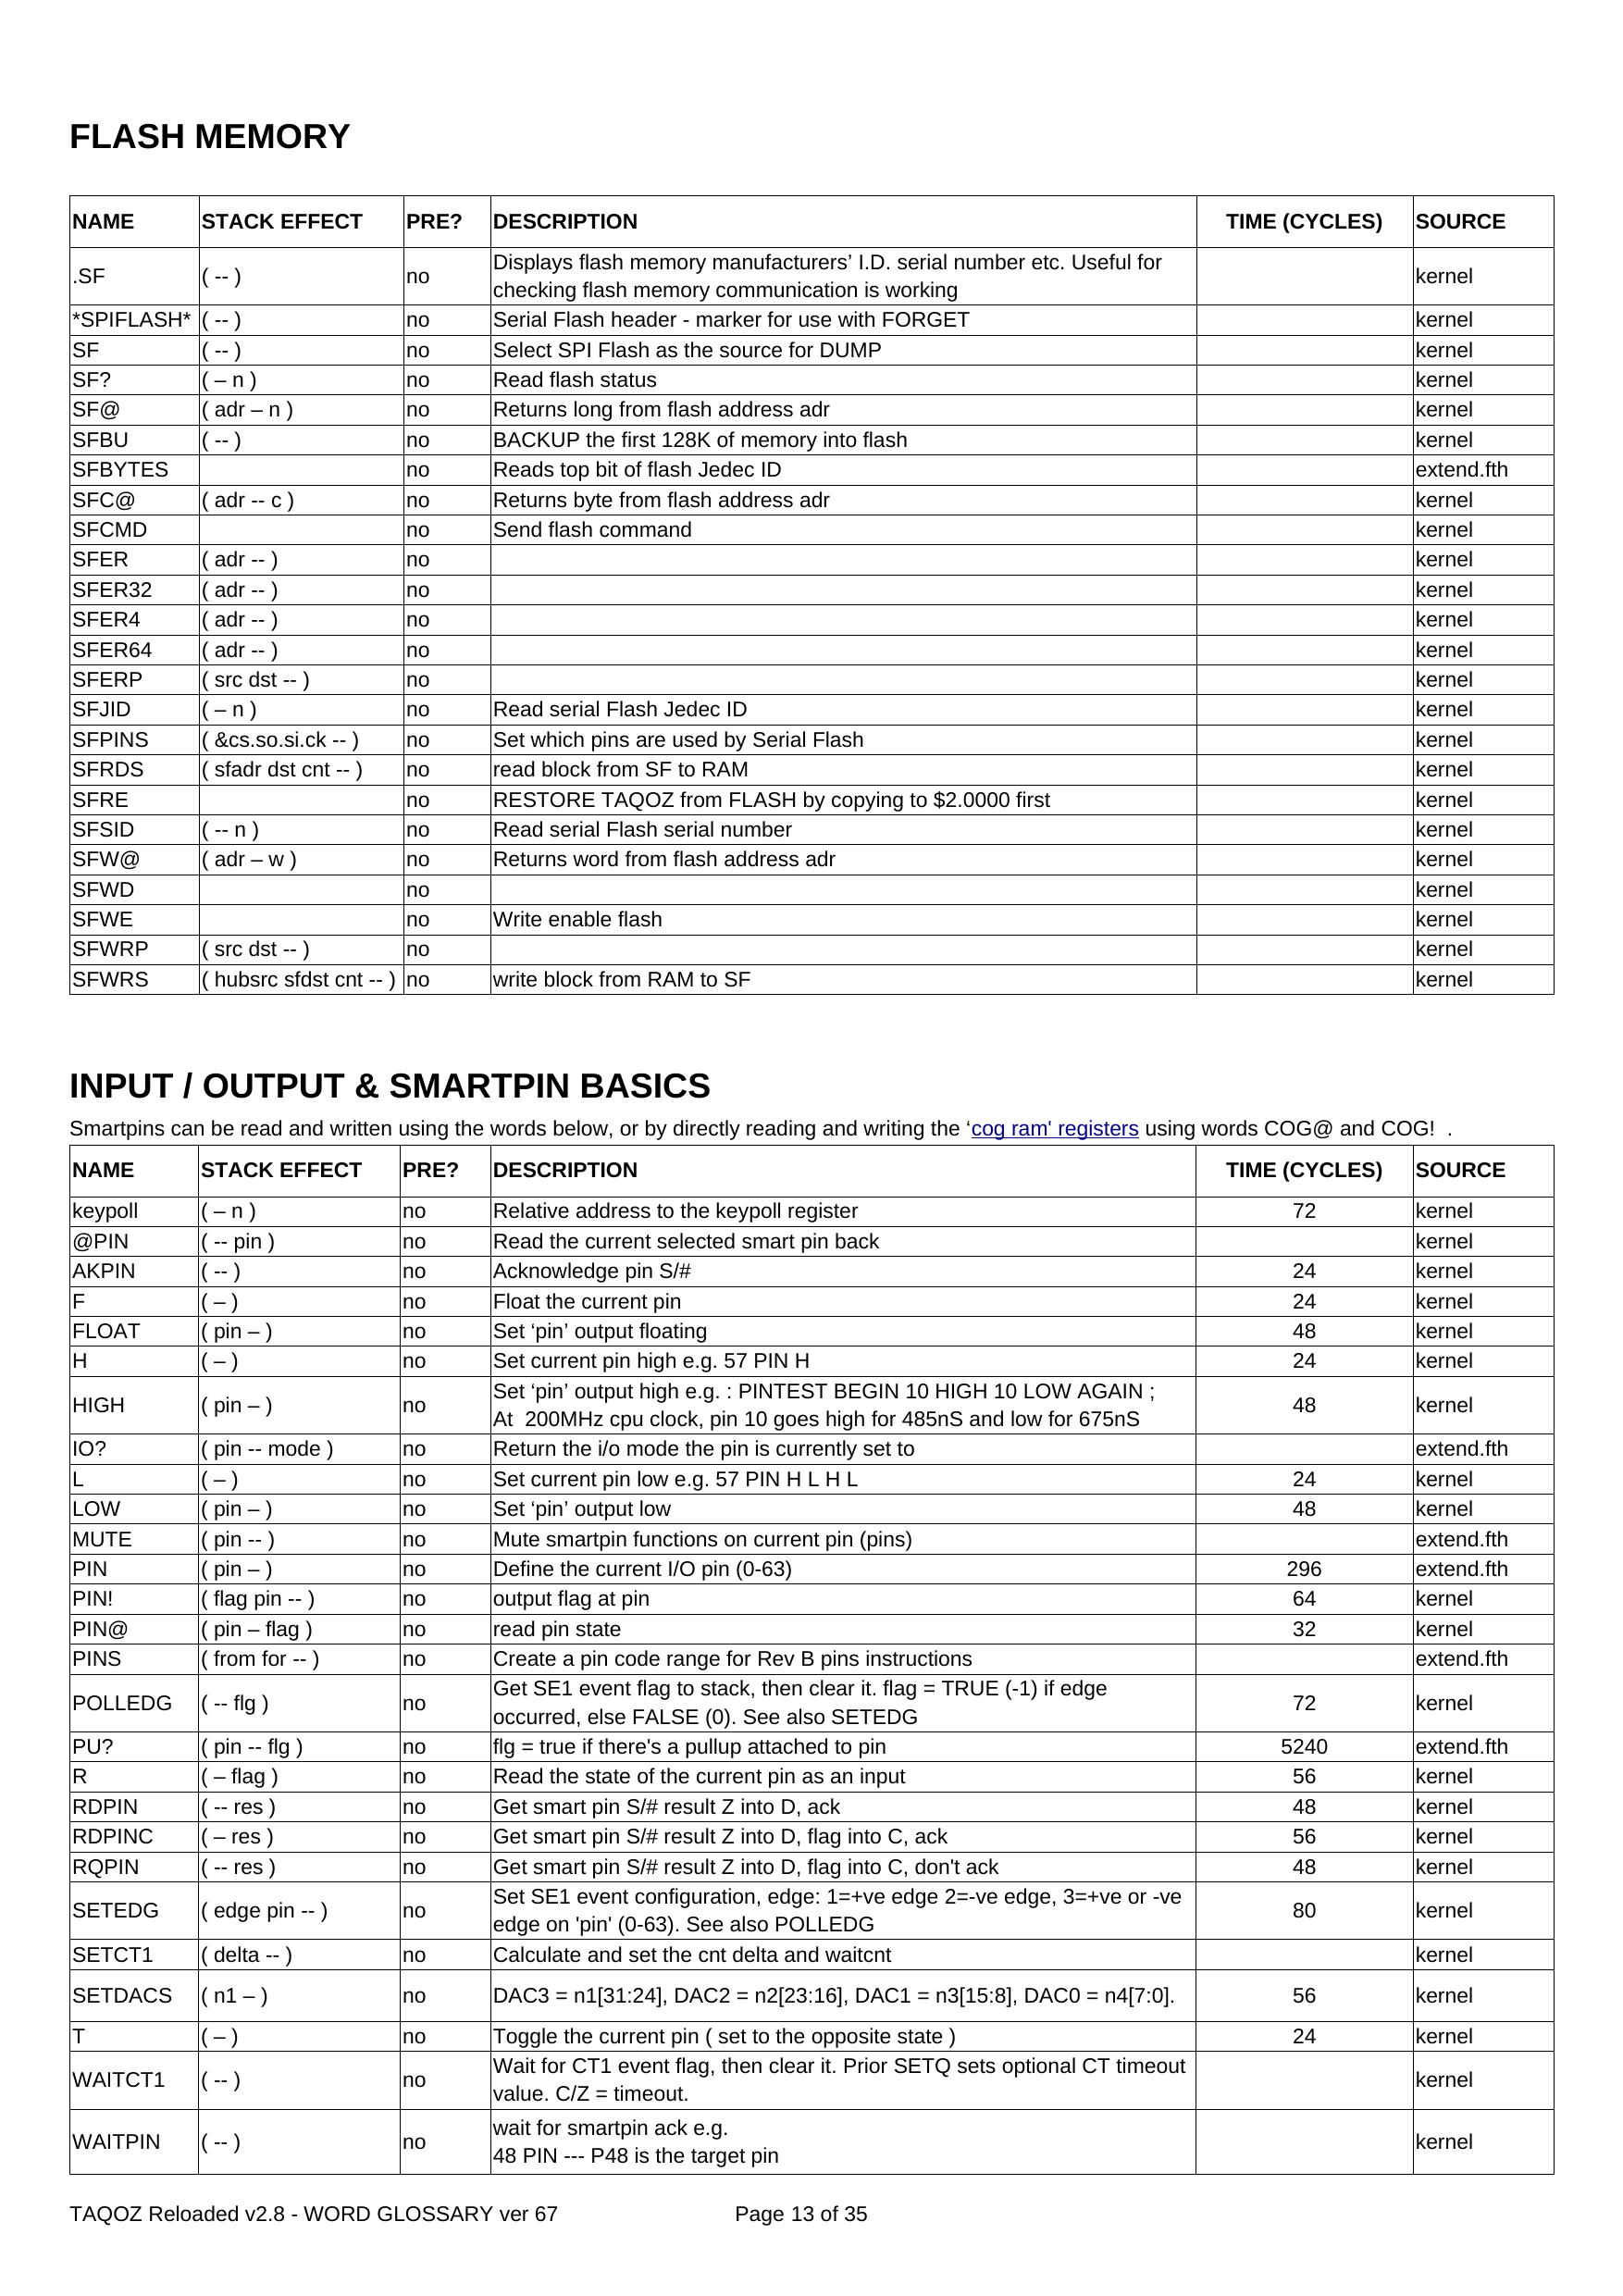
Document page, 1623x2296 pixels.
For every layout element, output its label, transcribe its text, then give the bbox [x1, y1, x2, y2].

table_cell [491, 875, 1196, 904]
table_cell 72 [1196, 1198, 1413, 1226]
table_cell Serial Flash header - marker for use with FORGET [491, 305, 1196, 335]
table_cell Create a pin code range for Rev B pins instructions [491, 1644, 1196, 1673]
table_cell kernel [1414, 1762, 1554, 1792]
table_cell Float the current pin [491, 1287, 1196, 1316]
table_cell 64 [1196, 1584, 1413, 1614]
table_cell no [401, 1970, 490, 2021]
table_cell Get smart pin S/# result Z into D, flag into C, ack [491, 1822, 1196, 1852]
table_cell [491, 545, 1196, 575]
table_cell SFBYTES [70, 455, 199, 484]
table_cell kernel [1414, 1970, 1554, 2021]
table_cell 24 [1196, 1347, 1413, 1376]
table_cell kernel [1414, 875, 1554, 904]
table_cell [1197, 395, 1413, 425]
table_cell extend.fth [1414, 1644, 1554, 1673]
table_cell SFER32 [70, 576, 199, 604]
table_cell SFWE [70, 905, 199, 934]
table_cell kernel [1414, 1465, 1554, 1494]
table_cell no [401, 1257, 490, 1285]
table_cell SFER [70, 545, 199, 575]
table_cell SFJID [70, 695, 199, 725]
table_cell kernel [1414, 965, 1554, 994]
table_cell RDPINC [70, 1822, 198, 1852]
table_cell [1197, 936, 1413, 964]
table_cell kernel [1414, 1882, 1554, 1939]
table_cell 48 [1196, 1377, 1413, 1433]
table_cell keypoll [70, 1198, 198, 1226]
table_cell 80 [1196, 1882, 1413, 1939]
table_cell ( adr -- ) [200, 605, 403, 635]
table_cell kernel [1414, 755, 1554, 784]
table_cell [491, 936, 1196, 964]
table_cell ( adr – w ) [200, 845, 403, 875]
table_cell kernel [1414, 486, 1554, 515]
table_cell 5240 [1196, 1732, 1413, 1761]
subtitle INPUT / OUTPUT & SMARTPIN BASICS [69, 1065, 1554, 1105]
table_cell no [404, 545, 490, 575]
table_cell kernel [1414, 336, 1554, 365]
table_header STACK EFFECT [200, 196, 403, 247]
table_cell no [404, 395, 490, 425]
table_cell RESTORE TAQOZ from FLASH by copying to $2.0000 first [491, 786, 1196, 814]
table_cell ( -- ) [199, 1257, 400, 1285]
table_cell FLOAT [70, 1317, 198, 1346]
table_cell no [404, 486, 490, 515]
table_cell [1197, 695, 1413, 725]
table_cell PINS [70, 1644, 198, 1673]
table_cell Read the state of the current pin as an input [491, 1762, 1196, 1792]
table_header DESCRIPTION [491, 196, 1196, 247]
table_cell SF [70, 336, 199, 365]
table_cell no [404, 366, 490, 394]
table_cell [1197, 515, 1413, 544]
table_cell [1197, 305, 1413, 335]
table_cell no [401, 1762, 490, 1792]
table_cell SFER64 [70, 636, 199, 664]
table_cell L [70, 1465, 198, 1494]
table_cell SFC@ [70, 486, 199, 515]
table_cell ( -- pin ) [199, 1227, 400, 1256]
table_cell no [401, 1227, 490, 1256]
table_cell no [401, 1793, 490, 1821]
table_cell kernel [1414, 545, 1554, 575]
table_cell [1196, 1434, 1413, 1464]
table_cell ( – ) [199, 1465, 400, 1494]
table_cell RDPIN [70, 1793, 198, 1821]
table_cell [1196, 1524, 1413, 1554]
table_cell ( – n ) [200, 695, 403, 725]
table_cell extend.fth [1414, 1434, 1554, 1464]
table_cell ( – n ) [199, 1198, 400, 1226]
table_cell ( -- res ) [199, 1853, 400, 1881]
table_cell kernel [1414, 1198, 1554, 1226]
table_cell kernel [1414, 815, 1554, 844]
table_cell [1196, 1940, 1413, 1969]
table_cell [200, 786, 403, 814]
table_cell ( delta -- ) [199, 1940, 400, 1969]
table_cell 48 [1196, 1495, 1413, 1523]
table_cell kernel [1414, 665, 1554, 694]
table_cell no [404, 248, 490, 304]
table_cell kernel [1414, 1675, 1554, 1731]
table_cell [491, 576, 1196, 604]
table_cell no [404, 695, 490, 725]
table_cell ( adr -- ) [200, 576, 403, 604]
table_cell ( pin – flag ) [199, 1615, 400, 1644]
table_cell [491, 665, 1196, 694]
table_cell Read the current selected smart pin back [491, 1227, 1196, 1256]
table_cell Set ‘pin’ output low [491, 1495, 1196, 1523]
table_cell MUTE [70, 1524, 198, 1554]
table_cell kernel [1414, 636, 1554, 664]
table_cell [1196, 2052, 1413, 2108]
table_cell kernel [1414, 726, 1554, 754]
table_cell [1197, 605, 1413, 635]
table_cell ( – n ) [200, 366, 403, 394]
table_cell kernel [1414, 305, 1554, 335]
table_cell no [401, 1317, 490, 1346]
table_cell extend.fth [1414, 455, 1554, 484]
table_cell Set current pin high e.g. 57 PIN H [491, 1347, 1196, 1376]
table_cell PU? [70, 1732, 198, 1761]
table_cell kernel [1414, 515, 1554, 544]
table_cell Set current pin low e.g. 57 PIN H L H L [491, 1465, 1196, 1494]
table_cell H [70, 1347, 198, 1376]
table_cell [1197, 366, 1413, 394]
table_cell no [401, 1434, 490, 1464]
table_cell [200, 875, 403, 904]
table_cell 72 [1196, 1675, 1413, 1731]
table_cell Wait for CT1 event flag, then clear it. Prior SETQ sets optional CT timeout value. C/Z = timeout. [491, 2052, 1196, 2108]
table_cell ( – ) [199, 1287, 400, 1316]
table_cell Returns byte from flash address adr [491, 486, 1196, 515]
table_cell no [404, 755, 490, 784]
table_cell ( pin – ) [199, 1555, 400, 1583]
table_cell @PIN [70, 1227, 198, 1256]
table_cell ( – res ) [199, 1822, 400, 1852]
table_cell kernel [1414, 1584, 1554, 1614]
table_cell [1197, 545, 1413, 575]
table_cell Define the current I/O pin (0-63) [491, 1555, 1196, 1583]
table_cell no [404, 336, 490, 365]
table_cell 24 [1196, 2022, 1413, 2051]
table_cell [200, 515, 403, 544]
table_cell ( -- ) [200, 336, 403, 365]
table_cell ( adr – n ) [200, 395, 403, 425]
table_cell [1197, 248, 1413, 304]
table_cell SF@ [70, 395, 199, 425]
table_cell no [404, 726, 490, 754]
table_cell no [401, 1882, 490, 1939]
table_cell [1197, 576, 1413, 604]
table_cell kernel [1414, 695, 1554, 725]
table_cell SFSID [70, 815, 199, 844]
table_cell HIGH [70, 1377, 198, 1433]
table_cell [1197, 815, 1413, 844]
table_cell SFERP [70, 665, 199, 694]
subtitle FLASH MEMORY [69, 116, 1554, 155]
table_cell no [401, 1822, 490, 1852]
table_cell 32 [1196, 1615, 1413, 1644]
table_cell no [404, 305, 490, 335]
table_cell no [404, 815, 490, 844]
table_cell Set which pins are used by Serial Flash [491, 726, 1196, 754]
table_cell SFW@ [70, 845, 199, 875]
table_cell LOW [70, 1495, 198, 1523]
table_header NAME [70, 1146, 198, 1196]
table_cell write block from RAM to SF [491, 965, 1196, 994]
table_cell R [70, 1762, 198, 1792]
table_cell Returns long from flash address adr [491, 395, 1196, 425]
table_cell 56 [1196, 1970, 1413, 2021]
table_cell SFPINS [70, 726, 199, 754]
table_cell [1197, 486, 1413, 515]
table_cell ( -- ) [200, 305, 403, 335]
table_cell no [401, 1198, 490, 1226]
table_cell kernel [1414, 1377, 1554, 1433]
table_cell no [404, 515, 490, 544]
table_cell SETEDG [70, 1882, 198, 1939]
table_cell ( – flag ) [199, 1762, 400, 1792]
table_cell AKPIN [70, 1257, 198, 1285]
table_cell ( -- flg ) [199, 1675, 400, 1731]
table_cell no [401, 1495, 490, 1523]
table_cell .SF [70, 248, 199, 304]
table_cell Set ‘pin’ output high e.g. : PINTEST BEGIN 10 HIGH 10 LOW AGAIN ; At 200MHz cpu clock, pin 10 goes high for 485nS and low for 675nS [491, 1377, 1196, 1433]
table_cell kernel [1414, 1615, 1554, 1644]
table_cell ( edge pin -- ) [199, 1882, 400, 1939]
table_cell [1197, 426, 1413, 454]
table_cell WAITCT1 [70, 2052, 198, 2108]
table_cell IO? [70, 1434, 198, 1464]
table_cell Reads top bit of flash Jedec ID [491, 455, 1196, 484]
table_cell PIN@ [70, 1615, 198, 1644]
table_cell ( -- ) [199, 2110, 400, 2174]
table_cell 56 [1196, 1762, 1413, 1792]
table_cell kernel [1414, 2110, 1554, 2174]
table_cell ( flag pin -- ) [199, 1584, 400, 1614]
table_cell Return the i/o mode the pin is currently set to [491, 1434, 1196, 1464]
table_cell 24 [1196, 1465, 1413, 1494]
table_cell WAITPIN [70, 2110, 198, 2174]
table_cell DAC3 = n1[31:24], DAC2 = n2[23:16], DAC1 = n3[15:8], DAC0 = n4[7:0]. [491, 1970, 1196, 2021]
table_cell ( adr -- ) [200, 545, 403, 575]
table_cell *SPIFLASH* [70, 305, 199, 335]
table_cell no [404, 665, 490, 694]
table_cell kernel [1414, 576, 1554, 604]
table_cell wait for smartpin ack e.g. 48 PIN --- P48 is the target pin [491, 2110, 1196, 2174]
table_cell ( pin – ) [199, 1317, 400, 1346]
table_header PRE? [404, 196, 490, 247]
table_cell no [401, 1675, 490, 1731]
table_cell RQPIN [70, 1853, 198, 1881]
table_cell SFWRS [70, 965, 199, 994]
table_cell ( -- res ) [199, 1793, 400, 1821]
table_cell ( pin – ) [199, 1495, 400, 1523]
table_cell Write enable flash [491, 905, 1196, 934]
table_cell kernel [1414, 1227, 1554, 1256]
table_cell Mute smartpin functions on current pin (pins) [491, 1524, 1196, 1554]
table_cell no [404, 605, 490, 635]
text Smartpins can be read and written using the words below, or by directly reading and writing the ‘cog ram' registers using words COG@ and COG! . [69, 1116, 1554, 1141]
table_cell [1197, 636, 1413, 664]
table_cell kernel [1414, 1793, 1554, 1821]
table_cell SFWRP [70, 936, 199, 964]
table_cell no [401, 1584, 490, 1614]
table_cell [1197, 726, 1413, 754]
table_cell ( n1 – ) [199, 1970, 400, 2021]
table_cell no [401, 2052, 490, 2108]
table_cell ( -- ) [200, 426, 403, 454]
table_cell [200, 455, 403, 484]
table_cell read block from SF to RAM [491, 755, 1196, 784]
table_cell ( hubsrc sfdst cnt -- ) [200, 965, 403, 994]
table_header SOURCE [1414, 1146, 1554, 1196]
table_cell no [401, 1377, 490, 1433]
table_cell Relative address to the keypoll register [491, 1198, 1196, 1226]
table_cell kernel [1414, 1853, 1554, 1881]
table_cell kernel [1414, 1495, 1554, 1523]
table_cell no [401, 1287, 490, 1316]
table_cell kernel [1414, 786, 1554, 814]
table_cell no [404, 786, 490, 814]
table_cell kernel [1414, 905, 1554, 934]
table_cell Get smart pin S/# result Z into D, flag into C, don't ack [491, 1853, 1196, 1881]
table_cell 24 [1196, 1257, 1413, 1285]
table_cell kernel [1414, 1287, 1554, 1316]
table_cell no [401, 2110, 490, 2174]
table_cell no [404, 905, 490, 934]
table_cell ( -- ) [199, 2052, 400, 2108]
table_cell [491, 605, 1196, 635]
table_cell kernel [1414, 1317, 1554, 1346]
table_cell Set ‘pin’ output floating [491, 1317, 1196, 1346]
table_cell SF? [70, 366, 199, 394]
table_cell Send flash command [491, 515, 1196, 544]
table_cell kernel [1414, 395, 1554, 425]
table_cell no [401, 1555, 490, 1583]
table_cell [1197, 786, 1413, 814]
table_cell no [404, 936, 490, 964]
table_cell [1196, 1227, 1413, 1256]
table_cell [1197, 336, 1413, 365]
table_cell [1197, 905, 1413, 934]
table_cell 56 [1196, 1822, 1413, 1852]
table_cell extend.fth [1414, 1732, 1554, 1761]
table_cell ( from for -- ) [199, 1644, 400, 1673]
table_cell kernel [1414, 366, 1554, 394]
table_cell ( src dst -- ) [200, 936, 403, 964]
table_cell kernel [1414, 1940, 1554, 1969]
table_cell ( -- ) [200, 248, 403, 304]
table_cell no [401, 1940, 490, 1969]
table_cell 48 [1196, 1853, 1413, 1881]
table_cell [491, 636, 1196, 664]
table_cell no [401, 1615, 490, 1644]
table_cell kernel [1414, 845, 1554, 875]
table_cell no [404, 455, 490, 484]
table_cell SETDACS [70, 1970, 198, 2021]
table_cell T [70, 2022, 198, 2051]
table_cell kernel [1414, 248, 1554, 304]
table_cell SFER4 [70, 605, 199, 635]
table_cell [1196, 2110, 1413, 2174]
table_cell SFRDS [70, 755, 199, 784]
table_cell kernel [1414, 1257, 1554, 1285]
table_cell [1197, 875, 1413, 904]
table_cell [1196, 1644, 1413, 1673]
table_cell ( &cs.so.si.ck -- ) [200, 726, 403, 754]
table_cell no [401, 2022, 490, 2051]
table_cell 296 [1196, 1555, 1413, 1583]
table_cell SFBU [70, 426, 199, 454]
table_cell no [404, 636, 490, 664]
table_cell kernel [1414, 1347, 1554, 1376]
table_cell F [70, 1287, 198, 1316]
table_cell Calculate and set the cnt delta and waitcnt [491, 1940, 1196, 1969]
table_cell 48 [1196, 1793, 1413, 1821]
table_cell ( – ) [199, 2022, 400, 2051]
table_cell ( -- n ) [200, 815, 403, 844]
table_cell ( adr -- ) [200, 636, 403, 664]
table_cell no [404, 576, 490, 604]
table_cell no [404, 965, 490, 994]
table_cell ( pin -- ) [199, 1524, 400, 1554]
table_cell ( src dst -- ) [200, 665, 403, 694]
table_cell Displays flash memory manufacturers’ I.D. serial number etc. Useful for checking flash memory communication is working [491, 248, 1196, 304]
table_cell kernel [1414, 936, 1554, 964]
table_cell Get SE1 event flag to stack, then clear it. flag = TRUE (-1) if edge occurred, else FALSE (0). See also SETEDG [491, 1675, 1196, 1731]
table_cell [1197, 755, 1413, 784]
table_cell no [401, 1644, 490, 1673]
table_header PRE? [401, 1146, 490, 1196]
table_cell SFWD [70, 875, 199, 904]
table_cell kernel [1414, 426, 1554, 454]
table_cell Set SE1 event configuration, edge: 1=+ve edge 2=-ve edge, 3=+ve or -ve edge on 'pin' (0-63). See also POLLEDG [491, 1882, 1196, 1939]
table_cell [1197, 965, 1413, 994]
table_cell POLLEDG [70, 1675, 198, 1731]
table_cell Returns word from flash address adr [491, 845, 1196, 875]
table_cell Get smart pin S/# result Z into D, ack [491, 1793, 1196, 1821]
table_cell no [404, 426, 490, 454]
table_cell read pin state [491, 1615, 1196, 1644]
table_cell no [404, 875, 490, 904]
table_header TIME (CYCLES) [1197, 196, 1413, 247]
table_cell no [404, 845, 490, 875]
table_cell [200, 905, 403, 934]
table_cell ( – ) [199, 1347, 400, 1376]
table_cell PIN! [70, 1584, 198, 1614]
table_cell no [401, 1347, 490, 1376]
table_cell kernel [1414, 2022, 1554, 2051]
table_cell no [401, 1732, 490, 1761]
table_cell Select SPI Flash as the source for DUMP [491, 336, 1196, 365]
table_cell kernel [1414, 2052, 1554, 2108]
table_cell Read flash status [491, 366, 1196, 394]
table_cell Read serial Flash serial number [491, 815, 1196, 844]
table_cell output flag at pin [491, 1584, 1196, 1614]
table_cell ( pin -- flg ) [199, 1732, 400, 1761]
table_cell SFCMD [70, 515, 199, 544]
table_cell [1197, 665, 1413, 694]
table_cell BACKUP the first 128K of memory into flash [491, 426, 1196, 454]
table_header TIME (CYCLES) [1196, 1146, 1413, 1196]
table_cell no [401, 1524, 490, 1554]
table_cell 24 [1196, 1287, 1413, 1316]
table_cell kernel [1414, 605, 1554, 635]
table_header STACK EFFECT [199, 1146, 400, 1196]
table_cell Toggle the current pin ( set to the opposite state ) [491, 2022, 1196, 2051]
table_cell SFRE [70, 786, 199, 814]
table_cell extend.fth [1414, 1555, 1554, 1583]
table_cell [1197, 845, 1413, 875]
table_cell Read serial Flash Jedec ID [491, 695, 1196, 725]
table_header SOURCE [1414, 196, 1554, 247]
table_cell no [401, 1465, 490, 1494]
table_cell ( adr -- c ) [200, 486, 403, 515]
table_header NAME [70, 196, 199, 247]
table_cell kernel [1414, 1822, 1554, 1852]
table_cell flg = true if there's a pullup attached to pin [491, 1732, 1196, 1761]
table_cell PIN [70, 1555, 198, 1583]
table_cell [1197, 455, 1413, 484]
table_cell ( pin – ) [199, 1377, 400, 1433]
table_cell no [401, 1853, 490, 1881]
table_cell ( sfadr dst cnt -- ) [200, 755, 403, 784]
table_header DESCRIPTION [491, 1146, 1196, 1196]
table_cell 48 [1196, 1317, 1413, 1346]
table_cell extend.fth [1414, 1524, 1554, 1554]
table_cell SETCT1 [70, 1940, 198, 1969]
table_cell ( pin -- mode ) [199, 1434, 400, 1464]
table_cell Acknowledge pin S/# [491, 1257, 1196, 1285]
